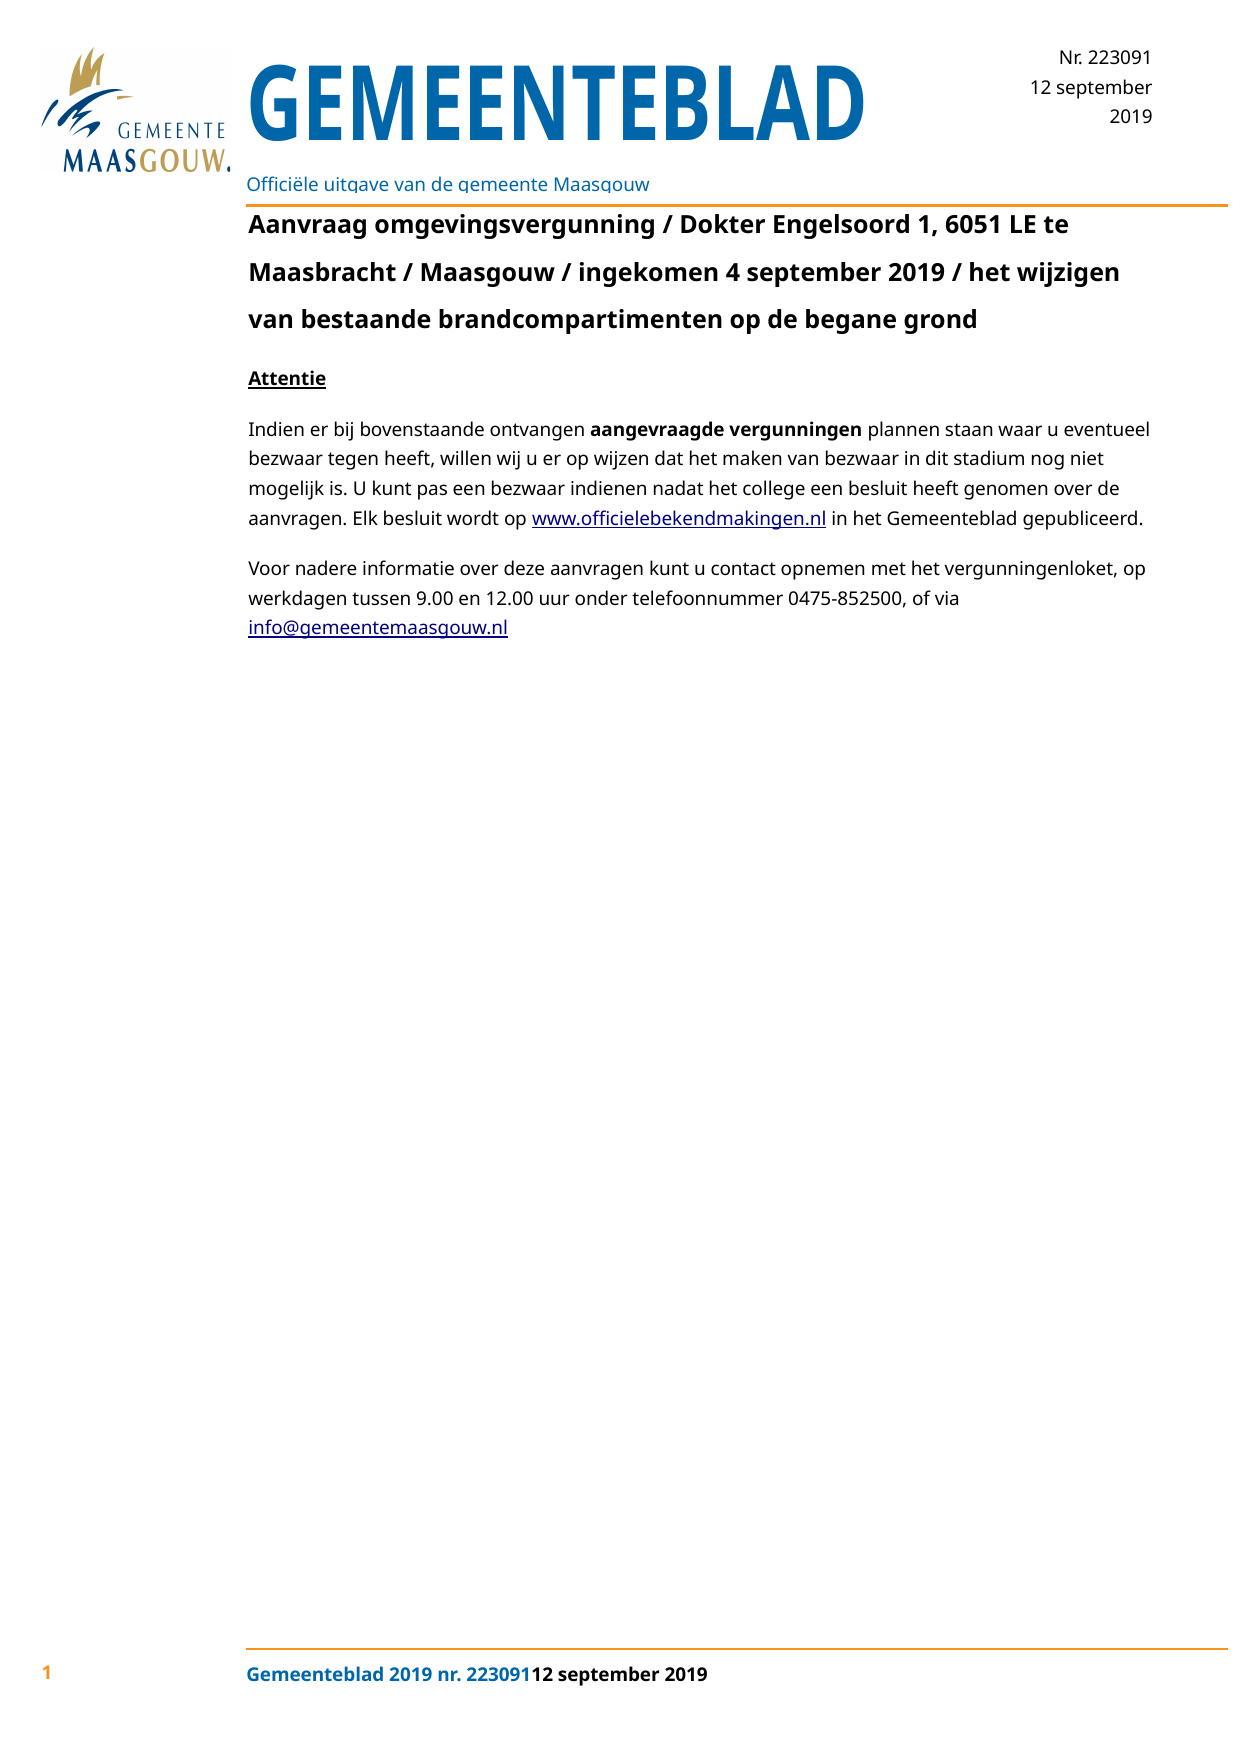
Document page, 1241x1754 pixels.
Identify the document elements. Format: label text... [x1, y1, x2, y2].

text Indien er bij bovenstaande ontvangen aangevraagde vergunningen plannen staan waar u eventueel bezwaar tegen heeft, willen wij u er op wijzen dat het maken van bezwaar in dit stadium nog niet mogelijk is. U kunt pas een bezwaar indienen nadat het college een besluit heeft genomen over de aanvragen. Elk besluit wordt op www.officielebekendmakingen.nl in het Gemeenteblad gepubliceerd. [248, 416, 1152, 530]
text Voor nadere informatie over deze aanvragen kunt u contact opnemen met het vergunningenloket, op werkdagen tussen 9.00 en 12.00 uur onder telefoonnummer 0475-852500, of via info@gemeentemaasgouw.nl [248, 555, 1152, 640]
text Attentie [248, 366, 1152, 391]
text Aanvraag omgevingsvergunning / Dokter Engelsoord 1, 6051 LE te Maasbracht / Maasgouw / ingekomen 4 september 2019 / het wijzigen van bestaande brandcompartimenten op de begane grond [248, 207, 1152, 336]
picture [41, 47, 231, 172]
